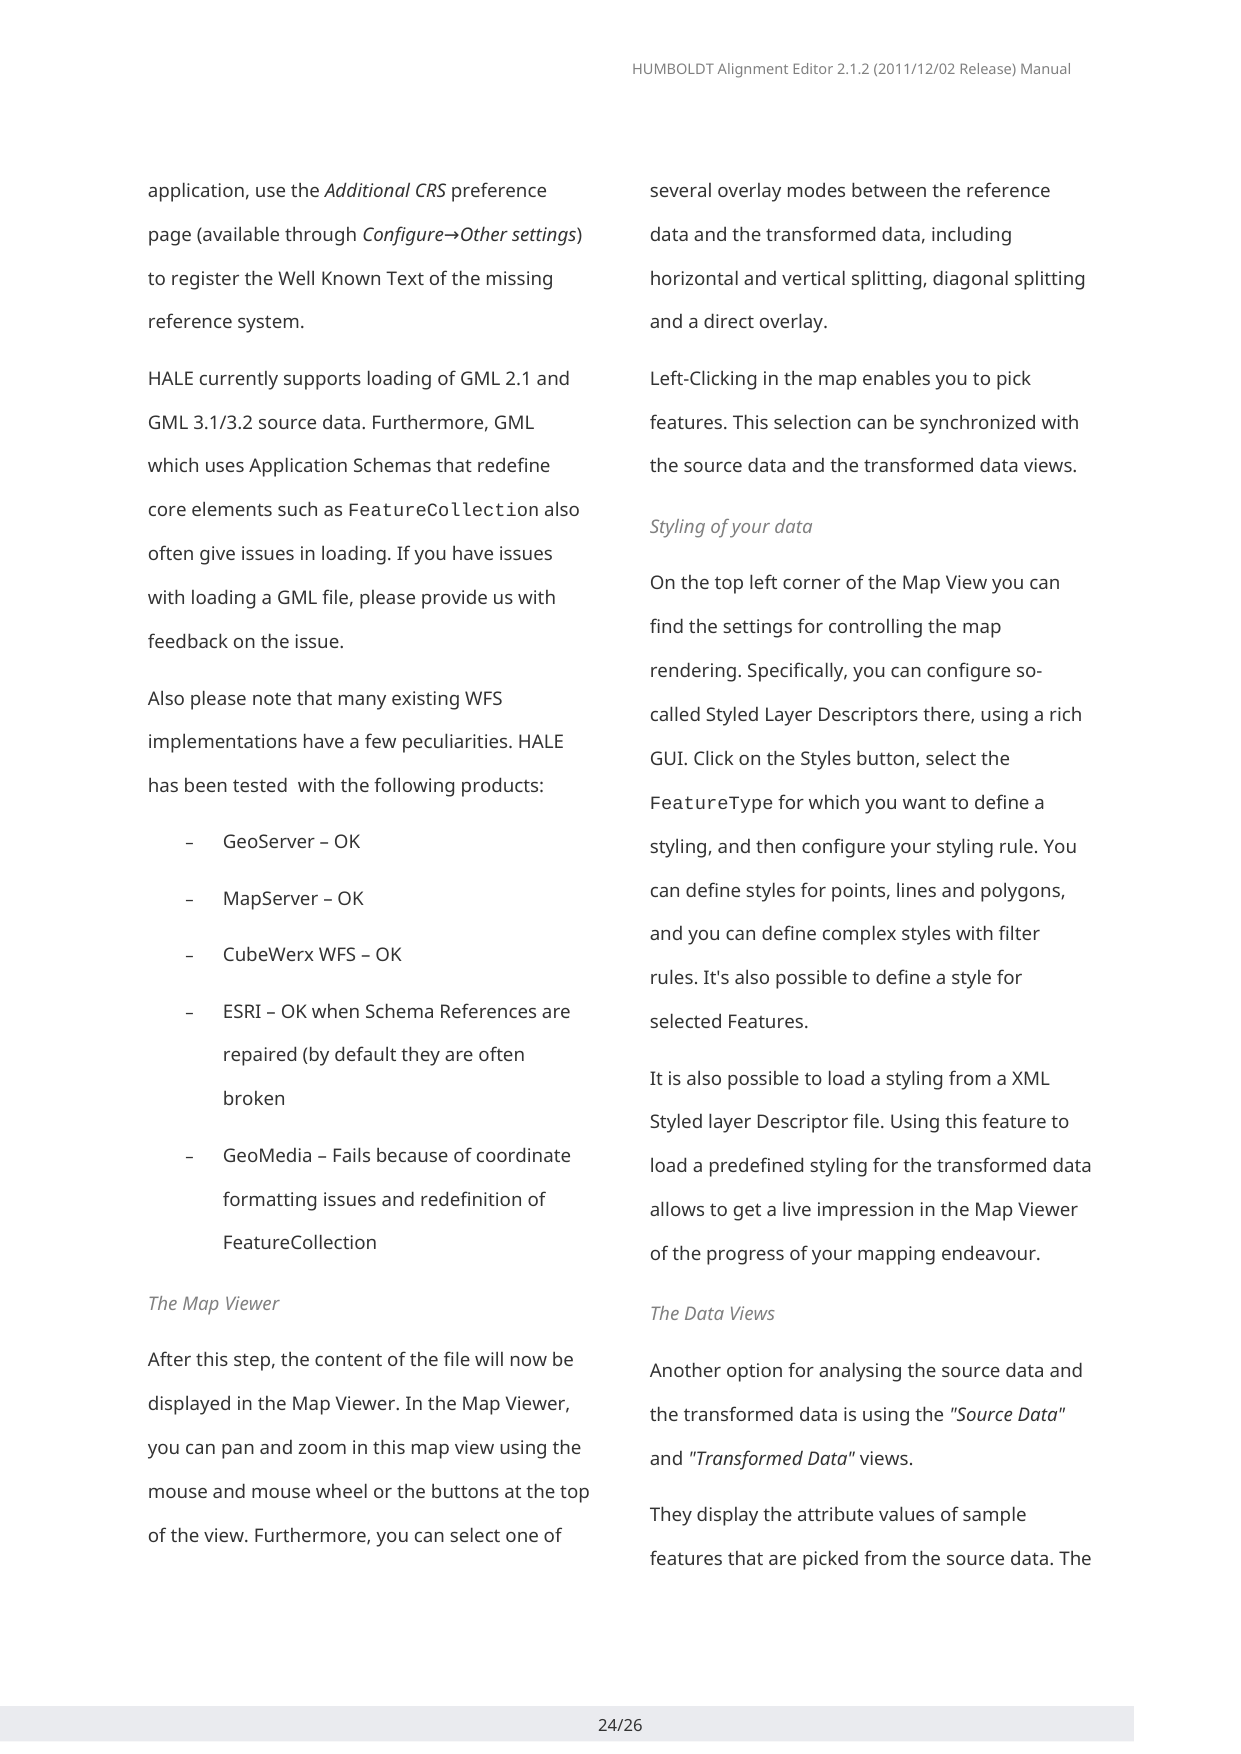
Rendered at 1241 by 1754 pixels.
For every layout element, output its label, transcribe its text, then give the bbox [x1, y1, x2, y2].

list GeoMedia – Fails because of coordinate formatting issues and redefinition of FeatureCollection [185, 1142, 591, 1255]
text On the top left corner of the Map View you can find the settings for controlling the map rendering. Specifically, you can configure so-called Styled Layer Descriptors there, using a rich GUI. Click on the Styles button, select the FeatureType for which you want to define a styling, and then configure your styling rule. You can define styles for points, lines and polygons, and you can define complex styles with filter rules. It's also possible to define a style for selected Features. [649, 570, 1092, 1034]
text several overlay modes between the reference data and the transformed data, including horizontal and vertical splitting, diagonal splitting and a direct overlay. [649, 177, 1092, 334]
list GeoServer – OK [185, 829, 591, 854]
text Left-Clicking in the map enables you to pick features. This selection can be synchronized with the source data and the transformed data views. [649, 365, 1092, 478]
text Also please note that many existing WFS implementations have a few peculiarities. HALE has been tested with the following products: [148, 685, 591, 798]
text It is also possible to load a styling from a XML Styled layer Descriptor file. Using this feature to load a predefined styling for the transformed data allows to get a live impression in the Map Viewer of the progress of your mapping endeavour. [649, 1065, 1092, 1266]
text HALE currently supports loading of GML 2.1 and GML 3.1/3.2 source data. Furthermore, GML which uses Application Schemas that redefine core elements such as FeatureCollection also often give issues in loading. If you have issues with loading a GML file, please provide us with feedback on the issue. [148, 365, 591, 654]
subtitle The Map Viewer [148, 1290, 591, 1316]
subtitle The Data Views [649, 1301, 1092, 1326]
subtitle Styling of your data [649, 513, 1092, 539]
list MapServer – OK [185, 885, 591, 911]
text Another option for analysing the source data and the transformed data is using the "Source Data" and "Transformed Data" views. [649, 1357, 1092, 1470]
list CubeWerx WFS – OK [185, 942, 591, 967]
text application, use the Additional CRS preference page (available through Configure→Other settings) to register the Well Known Text of the missing reference system. [148, 177, 591, 334]
text After this step, the content of the file will now be displayed in the Map Viewer. In the Map Viewer, you can pan and zoom in this map view using the mouse and mouse wheel or the buttons at the top of the view. Furthermore, you can select one of [148, 1347, 591, 1547]
list ESRI – OK when Schema References are repaired (by default they are often broken [185, 998, 591, 1111]
text They display the attribute values of sample features that are picked from the source data. The [649, 1501, 1092, 1571]
